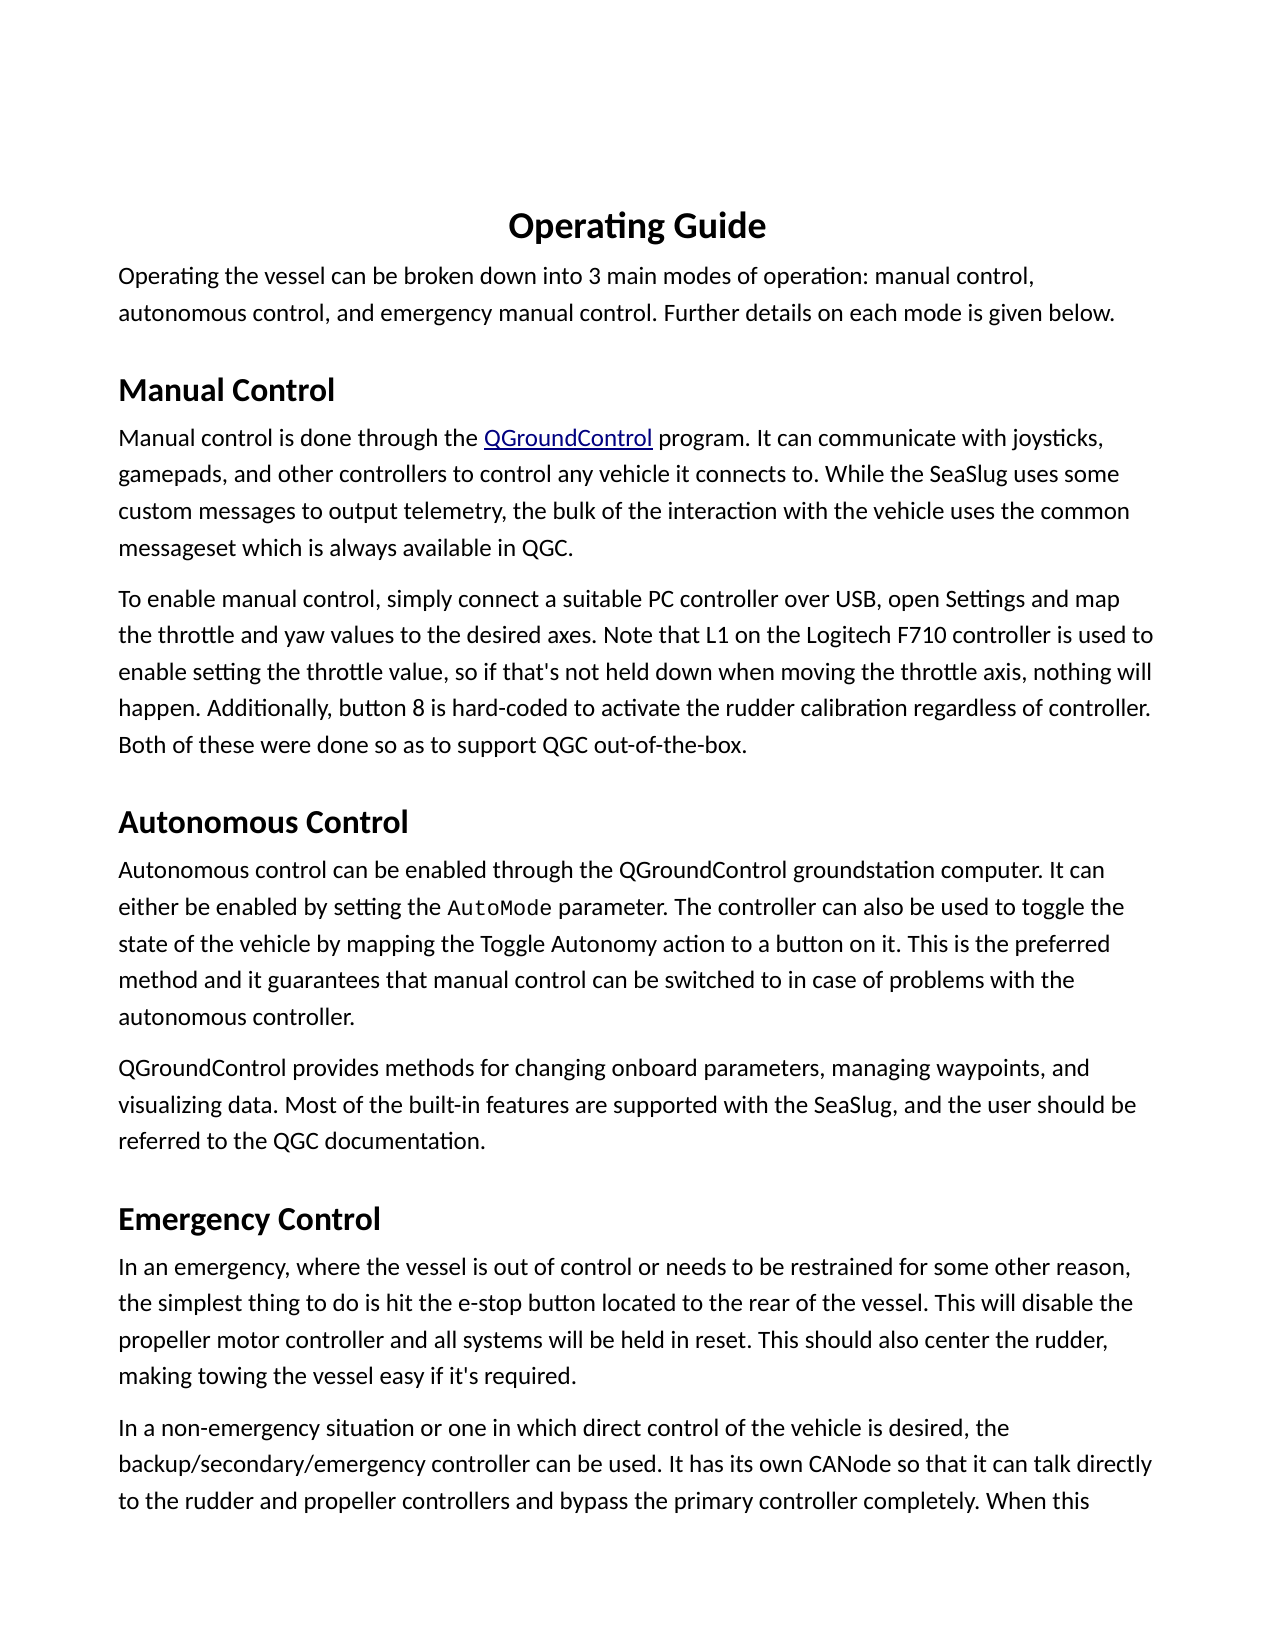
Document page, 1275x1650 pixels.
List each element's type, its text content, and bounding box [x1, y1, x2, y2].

subtitle Operating Guide [118, 201, 1157, 248]
text Operating the vessel can be broken down into 3 main modes of operation: manual control, autonomous control, and emergency manual control. Further details on each mode is given below. [118, 260, 1157, 327]
subtitle Manual Control [118, 369, 1157, 409]
text Autonomous control can be enabled through the QGroundControl groundstation computer. It can either be enabled by setting the AutoMode parameter. The controller can also be used to toggle the state of the vehicle by mapping the Toggle Autonomy action to a button on it. This is the preferred method and it guarantees that manual control can be switched to in case of problems with the autonomous controller. [118, 854, 1157, 1032]
text To enable manual control, simply connect a suitable PC controller over USB, open Settings and map the throttle and yaw values to the desired axes. Note that L1 on the Logitech F710 controller is used to enable setting the throttle value, so if that's not held down when moving the throttle axis, nothing will happen. Additionally, button 8 is hard-coded to activate the rudder calibration regardless of controller. Both of these were done so as to support QGC out-of-the-box. [118, 583, 1157, 760]
subtitle Emergency Control [118, 1197, 1157, 1238]
subtitle Autonomous Control [118, 801, 1157, 842]
text Manual control is done through the QGroundControl program. It can communicate with joysticks, gamepads, and other controllers to control any vehicle it connects to. While the SeaSlug uses some custom messages to output telemetry, the bulk of the interaction with the vehicle uses the common messageset which is always available in QGC. [118, 422, 1157, 562]
text In an emergency, where the vessel is out of control or needs to be restrained for some other reason, the simplest thing to do is hit the e-stop button located to the rear of the vessel. This will disable the propeller motor controller and all systems will be held in reset. This should also center the rudder, making towing the vessel easy if it's required. [118, 1251, 1157, 1391]
text In a non-emergency situation or one in which direct control of the vehicle is desired, the backup/secondary/emergency controller can be used. It has its own CANode so that it can talk directly to the rudder and propeller controllers and bypass the primary controller completely. When this [118, 1412, 1157, 1515]
text QGroundControl provides methods for changing onboard parameters, managing waypoints, and visualizing data. Most of the built-in features are supported with the SeaSlug, and the user should be referred to the QGC documentation. [118, 1052, 1157, 1156]
